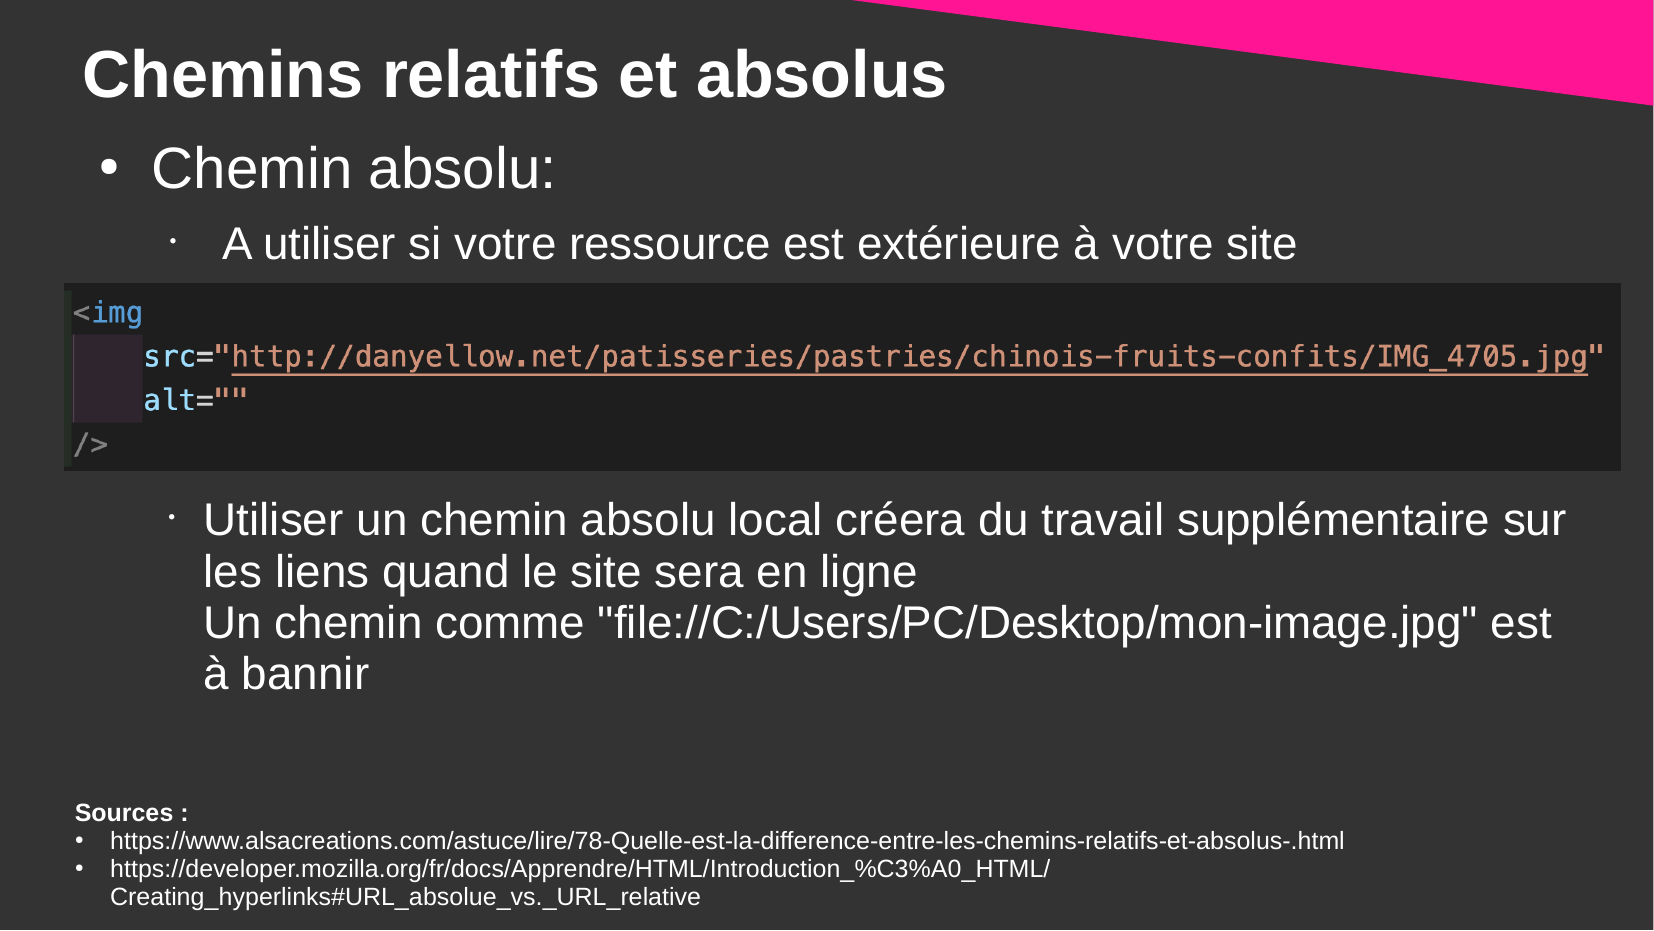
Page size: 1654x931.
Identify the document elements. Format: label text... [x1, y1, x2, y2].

text_box [851, 0, 1654, 106]
title Chemins relatifs et absolus [82, 37, 1040, 122]
text_box Utiliser un chemin absolu local créera du travail supplémentaire sur les liens quand le site sera en ligne Un chemin comme "file://C:/Users/PC/Desktop/mon-image.jpg" est à bannir [153, 486, 1595, 707]
picture [64, 283, 1621, 471]
text_box Sources : https://www.alsacreations.com/astuce/lire/78-Quelle-est-la-difference-entre-les-chemins-relatifs-et-absolus-.html https://developer.mozilla.org/fr/docs/Apprendre/HTML/Introduction_%C3%A0_HTML/Creating_hyperlinks#URL_absolue_vs._URL_relative [60, 791, 1642, 931]
list Chemin absolu: A utiliser si votre ressource est extérieure à votre site [80, 135, 1546, 283]
